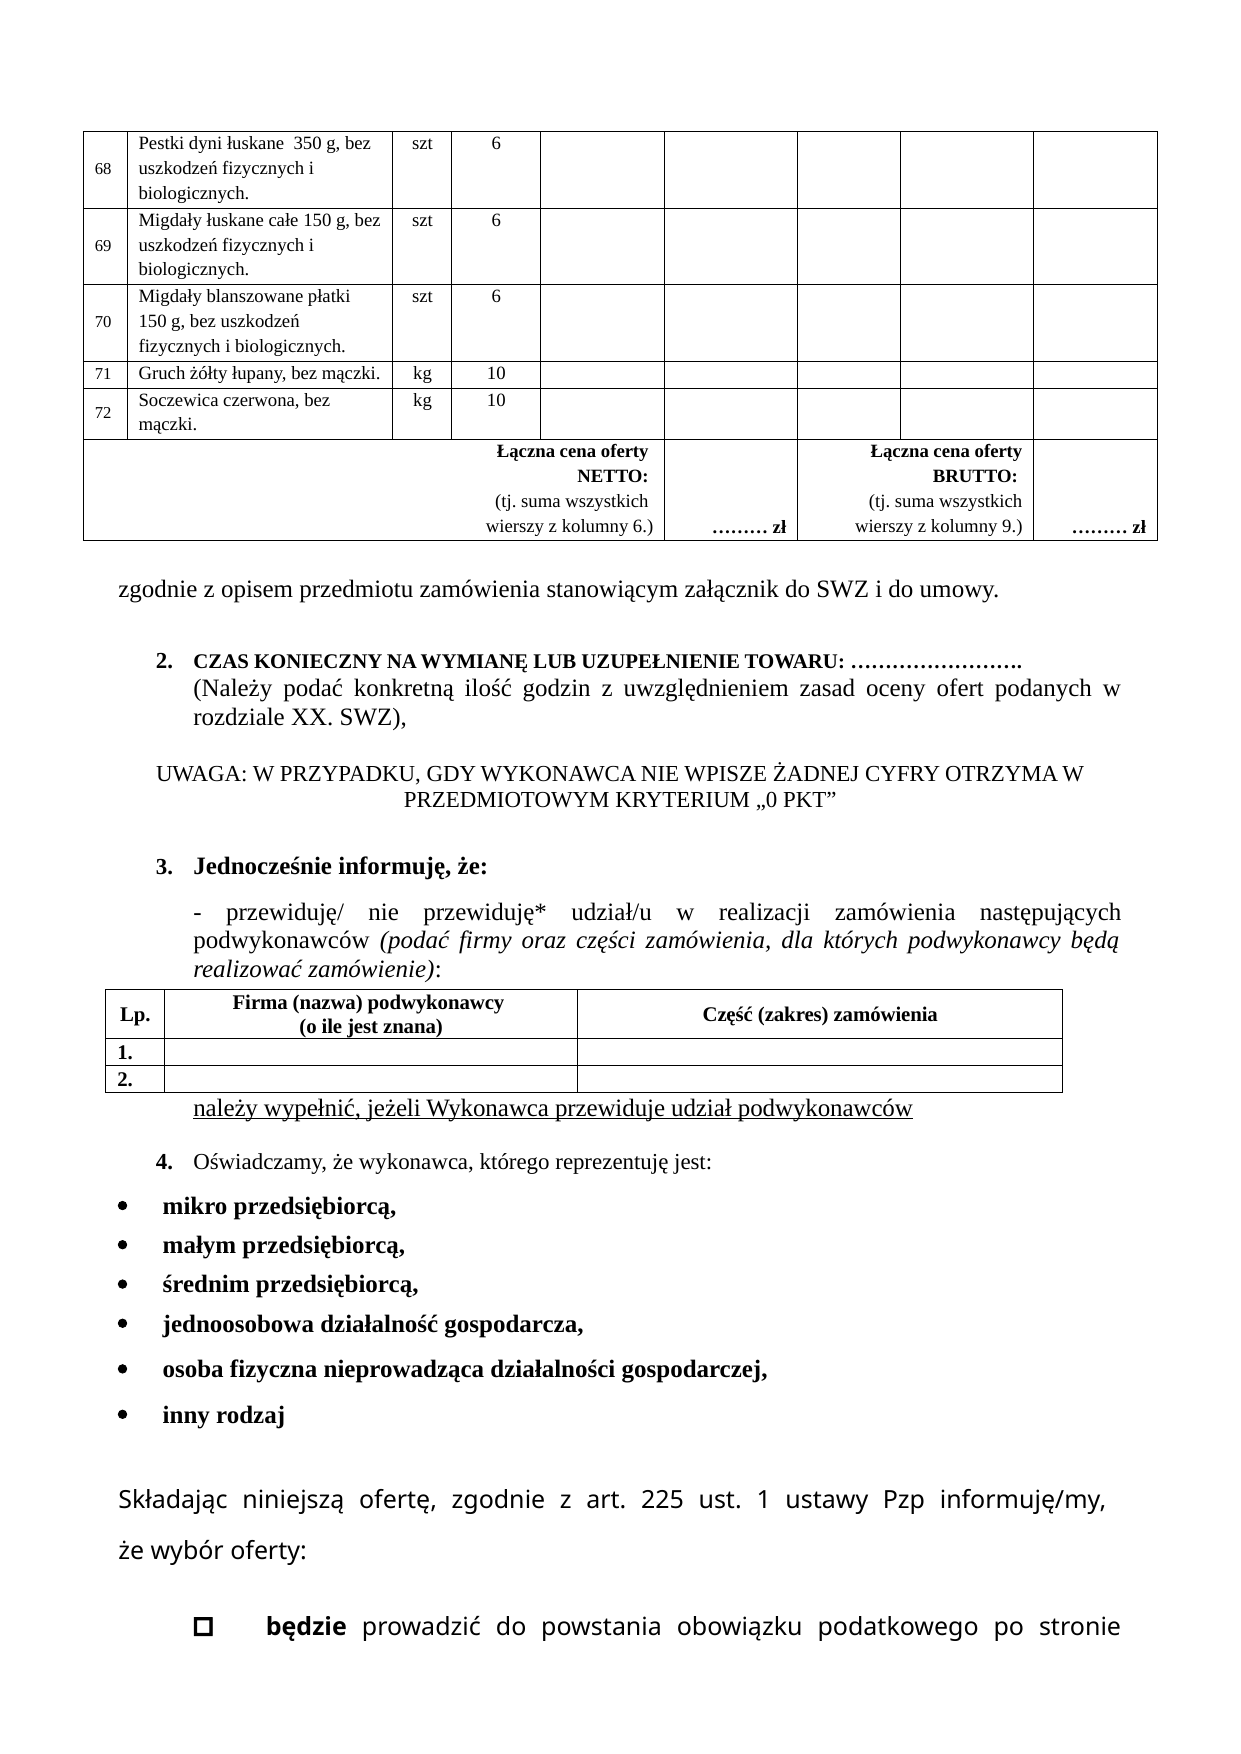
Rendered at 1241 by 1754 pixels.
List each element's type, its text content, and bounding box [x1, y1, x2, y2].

table_cell [901, 389, 1033, 439]
table_cell 6 [452, 132, 540, 208]
text zgodnie z opisem przedmiotu zamówienia stanowiącym załącznik do SWZ i do umowy. [118, 574, 1122, 603]
table_cell [1034, 285, 1157, 361]
table_cell Migdały blanszowane płatki 150 g, bez uszkodzeń fizycznych i biologicznych. [128, 285, 392, 361]
table_cell 70 [84, 285, 127, 361]
list Oświadczamy, że wykonawca, którego reprezentuję jest: [156, 1148, 1122, 1174]
table_cell [665, 285, 797, 361]
table_cell [165, 1039, 577, 1065]
text - przewiduję/ nie przewiduję* udział/u w realizacji zamówienia następujących podwykonawców (podać firmy oraz części zamówienia, dla których podwykonawcy będą realizować zamówienie): [193, 897, 1122, 983]
table_cell [1034, 132, 1157, 208]
table_cell [541, 132, 664, 208]
text Składając niniejszą ofertę, zgodnie z art. 225 ust. 1 ustawy Pzp informuję/my, że wybór oferty: [118, 1482, 1122, 1567]
text  będzie prowadzić do powstania obowiązku podatkowego po stronie [118, 1609, 1122, 1643]
table_cell [541, 389, 664, 439]
table_cell ……… zł [665, 440, 797, 540]
table_cell 6 [452, 285, 540, 361]
table_cell 2. [106, 1066, 164, 1092]
table_cell [901, 209, 1033, 284]
table_cell [541, 362, 664, 387]
list mikro przedsiębiorcą, [118, 1191, 1122, 1220]
table_cell [798, 362, 900, 387]
list Jednocześnie informuję, że: [156, 851, 1122, 880]
table_cell [578, 1066, 1062, 1092]
table_cell [578, 1039, 1062, 1065]
table_cell [665, 362, 797, 387]
table_cell kg [393, 362, 451, 387]
table_cell 68 [84, 132, 127, 208]
table_cell [901, 132, 1033, 208]
table_cell [901, 362, 1033, 387]
table_cell 69 [84, 209, 127, 284]
table_cell [798, 132, 900, 208]
table_cell 10 [452, 389, 540, 439]
table_cell szt [393, 285, 451, 361]
list osoba fizyczna nieprowadząca działalności gospodarczej, [118, 1354, 1122, 1383]
list średnim przedsiębiorcą, [118, 1269, 1122, 1298]
list inny rodzaj [118, 1400, 1122, 1428]
table_cell Łączna cena oferty NETTO: (tj. suma wszystkich wierszy z kolumny 6.) [84, 440, 664, 540]
table_cell [665, 209, 797, 284]
table_cell Migdały łuskane całe 150 g, bez uszkodzeń fizycznych i biologicznych. [128, 209, 392, 284]
list małym przedsiębiorcą, [118, 1230, 1122, 1259]
table_cell [1034, 362, 1157, 387]
table_cell Łączna cena oferty BRUTTO: (tj. suma wszystkich wierszy z kolumny 9.) [798, 440, 1033, 540]
list CZAS KONIECZNY NA WYMIANĘ LUB UZUPEŁNIENIE TOWARU: ……………………. [156, 647, 1122, 673]
table_cell kg [393, 389, 451, 439]
table_header Lp. [106, 990, 164, 1038]
table_cell [541, 285, 664, 361]
table_cell [901, 285, 1033, 361]
table_cell Gruch żółty łupany, bez mączki. [128, 362, 392, 387]
text należy wypełnić, jeżeli Wykonawca przewiduje udział podwykonawców [193, 1093, 1122, 1122]
table_cell 1. [106, 1039, 164, 1065]
table_cell 6 [452, 209, 540, 284]
table_cell 72 [84, 389, 127, 439]
table_cell ……… zł [1034, 440, 1157, 540]
table_header Część (zakres) zamówienia [578, 990, 1062, 1038]
table_cell [798, 389, 900, 439]
table_cell [1034, 389, 1157, 439]
table_cell [1034, 209, 1157, 284]
table_cell [665, 389, 797, 439]
table_cell 71 [84, 362, 127, 387]
table_cell [165, 1066, 577, 1092]
table_cell Soczewica czerwona, bez mączki. [128, 389, 392, 439]
table_cell [665, 132, 797, 208]
table_cell 10 [452, 362, 540, 387]
table_cell [798, 209, 900, 284]
list jednoosobowa działalność gospodarcza, [118, 1309, 1122, 1337]
text UWAGA: W PRZYPADKU, GDY WYKONAWCA NIE WPISZE ŻADNEJ CYFRY OTRZYMA W PRZEDMIOTOWYM KRYTERIUM „0 PKT” [118, 759, 1122, 812]
text (Należy podać konkretną ilość godzin z uwzględnieniem zasad oceny ofert podanych w rozdziale XX. SWZ), [193, 673, 1122, 731]
table_cell [798, 285, 900, 361]
table_cell szt [393, 209, 451, 284]
table_cell [541, 209, 664, 284]
table_cell szt [393, 132, 451, 208]
table_cell Pestki dyni łuskane 350 g, bez uszkodzeń fizycznych i biologicznych. [128, 132, 392, 208]
